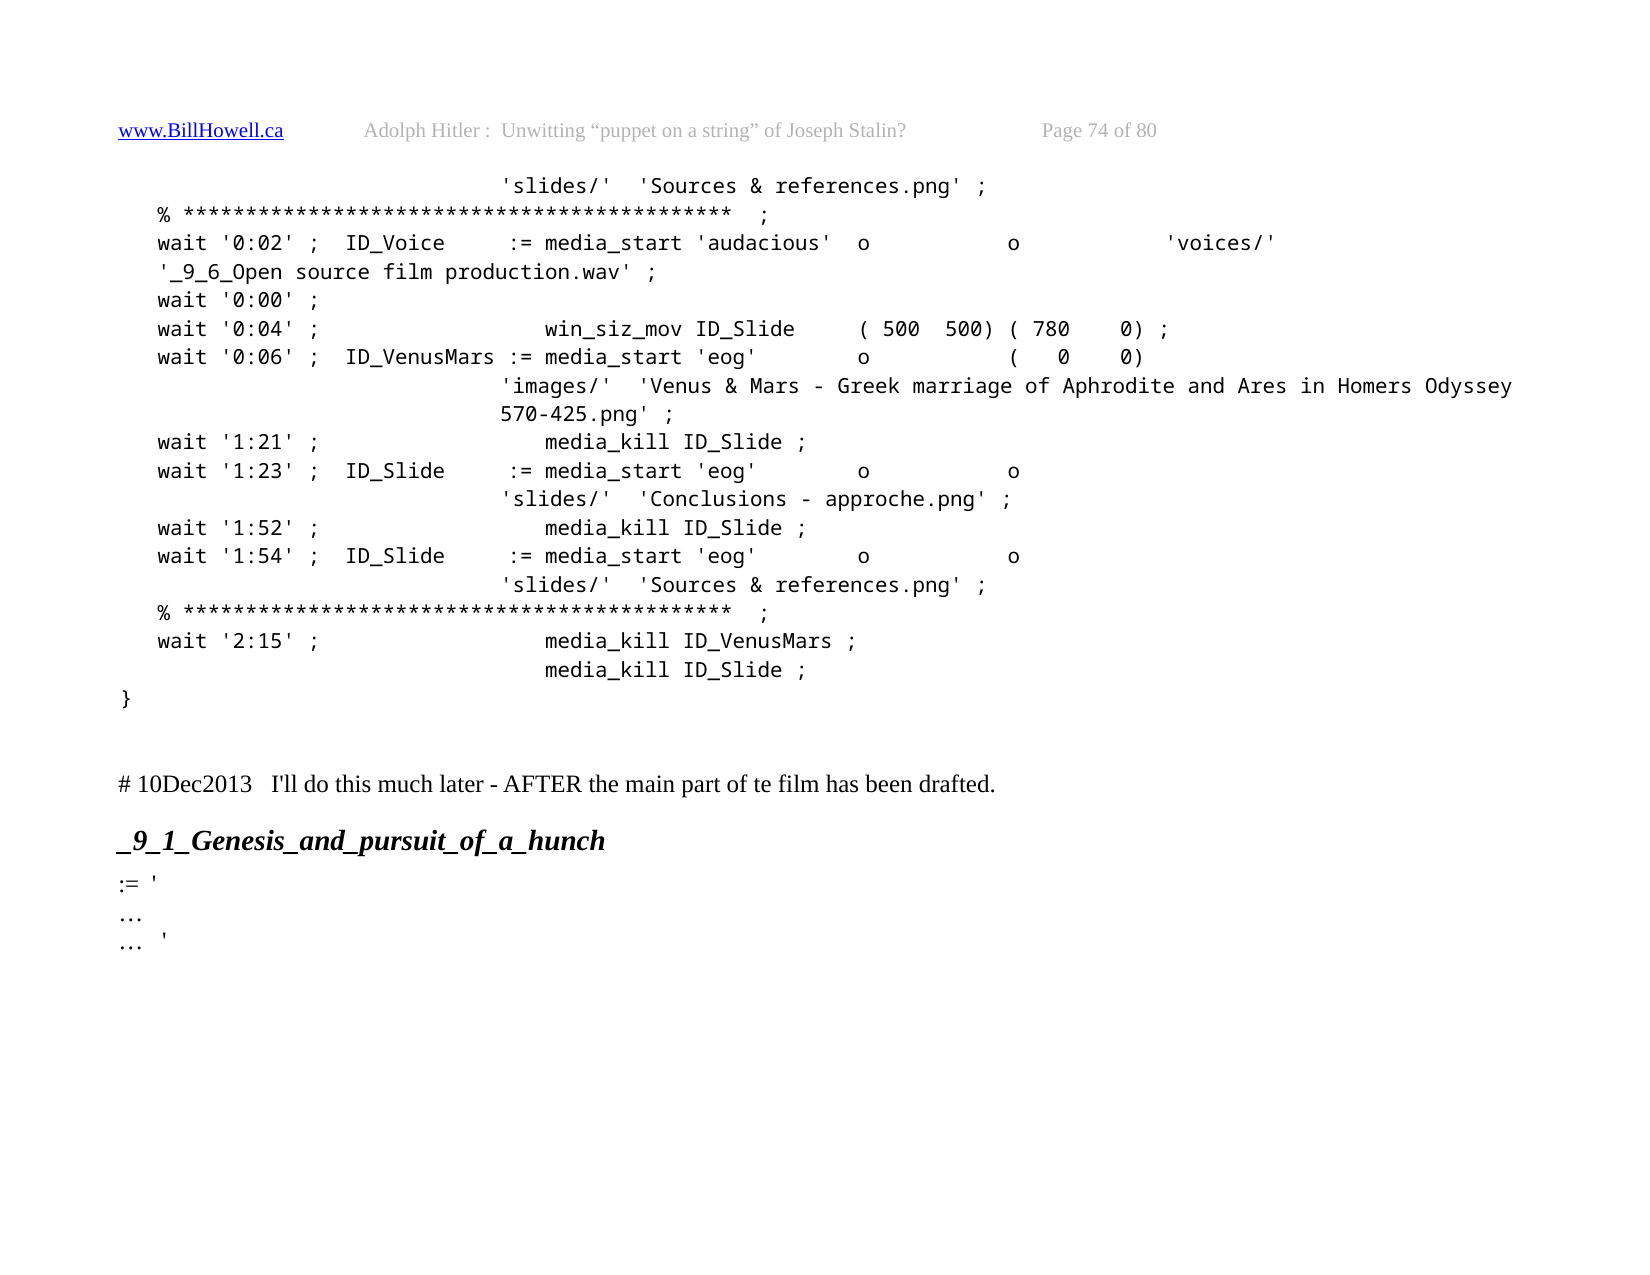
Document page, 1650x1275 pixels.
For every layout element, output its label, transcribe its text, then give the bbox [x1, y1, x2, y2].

text wait '0:06' ; ID_VenusMars := media_start 'eog' o ( 0 0) [120, 342, 1532, 371]
text := ' [118, 869, 1532, 898]
text media_kill ID_Slide ; [120, 655, 1532, 683]
text wait '0:04' ; win_siz_mov ID_Slide ( 500 500) ( 780 0) ; [120, 314, 1532, 342]
text wait '0:02' ; ID_Voice := media_start 'audacious' o o 'voices/' [120, 228, 1532, 257]
text wait '1:52' ; media_kill ID_Slide ; [120, 513, 1532, 541]
text wait '1:54' ; ID_Slide := media_start 'eog' o o [120, 541, 1532, 570]
text wait '2:15' ; media_kill ID_VenusMars ; [120, 627, 1532, 655]
text } [120, 683, 1532, 712]
text % ******************************************** ; [120, 200, 1532, 228]
text 'slides/' 'Sources & references.png' ; [120, 172, 1532, 200]
text 'slides/' 'Sources & references.png' ; [120, 570, 1532, 598]
text 'images/' 'Venus & Mars - Greek marriage of Aphrodite and Ares in Homers Odyssey 570-425.png' ; [120, 371, 1532, 428]
text … ' [118, 926, 1532, 955]
subtitle _9_1_Genesis_and_pursuit_of_a_hunch [118, 823, 1532, 856]
text wait '0:00' ; [120, 285, 1532, 314]
text wait '1:23' ; ID_Slide := media_start 'eog' o o [120, 456, 1532, 484]
text # 10Dec2013 I'll do this much later - AFTER the main part of te film has been drafted. [118, 769, 1532, 798]
text 'slides/' 'Conclusions - approche.png' ; [120, 484, 1532, 513]
text wait '1:21' ; media_kill ID_Slide ; [120, 428, 1532, 456]
text '_9_6_Open source film production.wav' ; [120, 257, 1532, 285]
text … [118, 898, 1532, 926]
text % ******************************************** ; [120, 598, 1532, 627]
